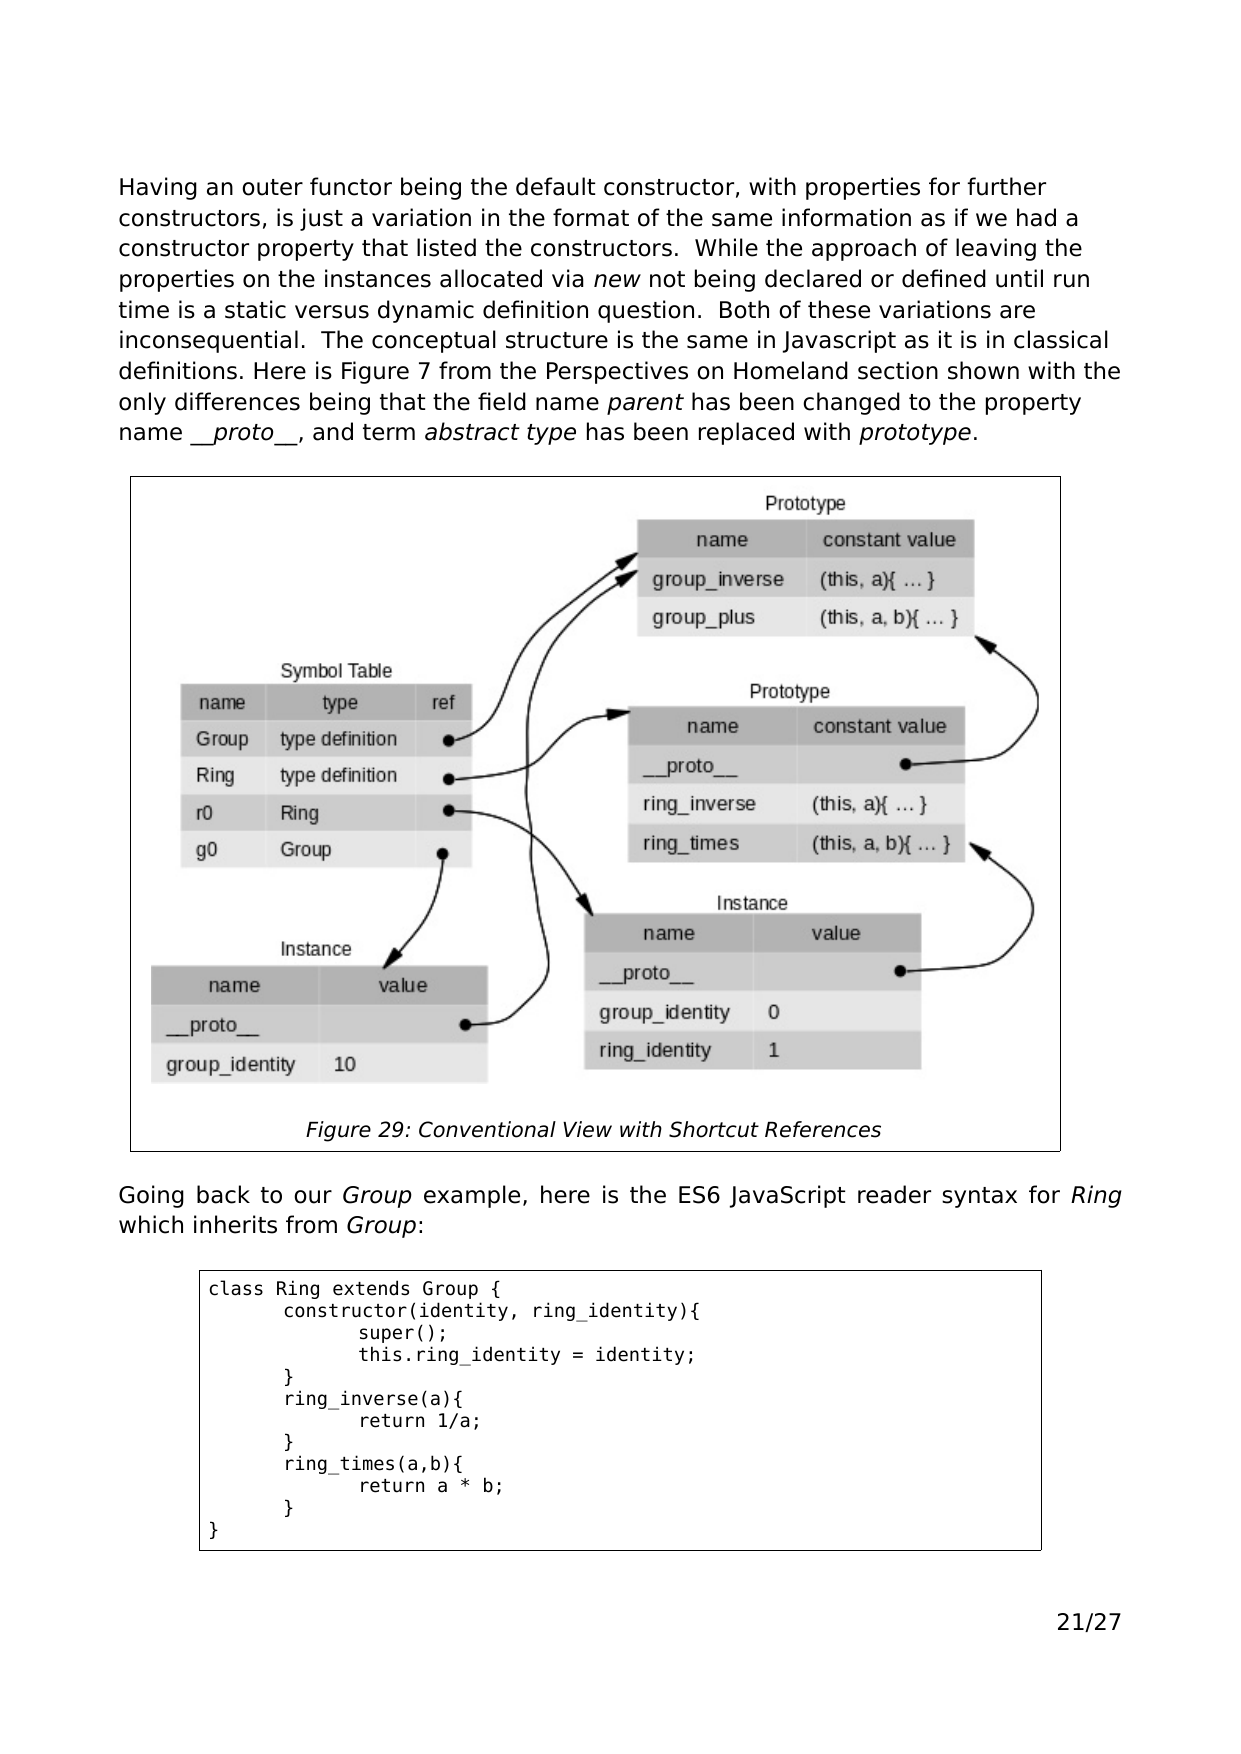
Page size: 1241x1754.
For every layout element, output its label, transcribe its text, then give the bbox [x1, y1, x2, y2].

text constructor(identity, ring_identity){ [208, 1300, 1032, 1322]
text ring_times(a,b){ [208, 1453, 1032, 1475]
text return 1/a; [208, 1410, 1032, 1432]
text Figure 29: Conventional View with Shortcut References [139, 1118, 1051, 1142]
text super(); [208, 1322, 1032, 1344]
text } [208, 1497, 1032, 1519]
text this.ring_identity = identity; [208, 1344, 1032, 1366]
picture [151, 485, 1039, 1084]
text } [208, 1519, 1032, 1541]
text } [208, 1366, 1032, 1388]
text class Ring extends Group { [208, 1278, 1032, 1300]
text ring_inverse(a){ [208, 1388, 1032, 1410]
text Having an outer functor being the default constructor, with properties for further constructors, is just a variation in the format of the same information as if we had a constructor property that listed the constructors. While the approach of leaving the properties on the instances allocated via new not being declared or defined until run time is a static versus dynamic definition question. Both of these variations are inconsequential. The conceptual structure is the same in Javascript as it is in classical definitions. Here is Figure 7 from the Perspectives on Homeland section shown with the only differences being that the field name parent has been changed to the property name __proto__, and term abstract type has been replaced with prototype. [118, 174, 1122, 446]
text Going back to our Group example, here is the ES6 JavaScript reader syntax for Ring which inherits from Group: [118, 1182, 1122, 1239]
text } [208, 1432, 1032, 1453]
text return a * b; [208, 1475, 1032, 1497]
